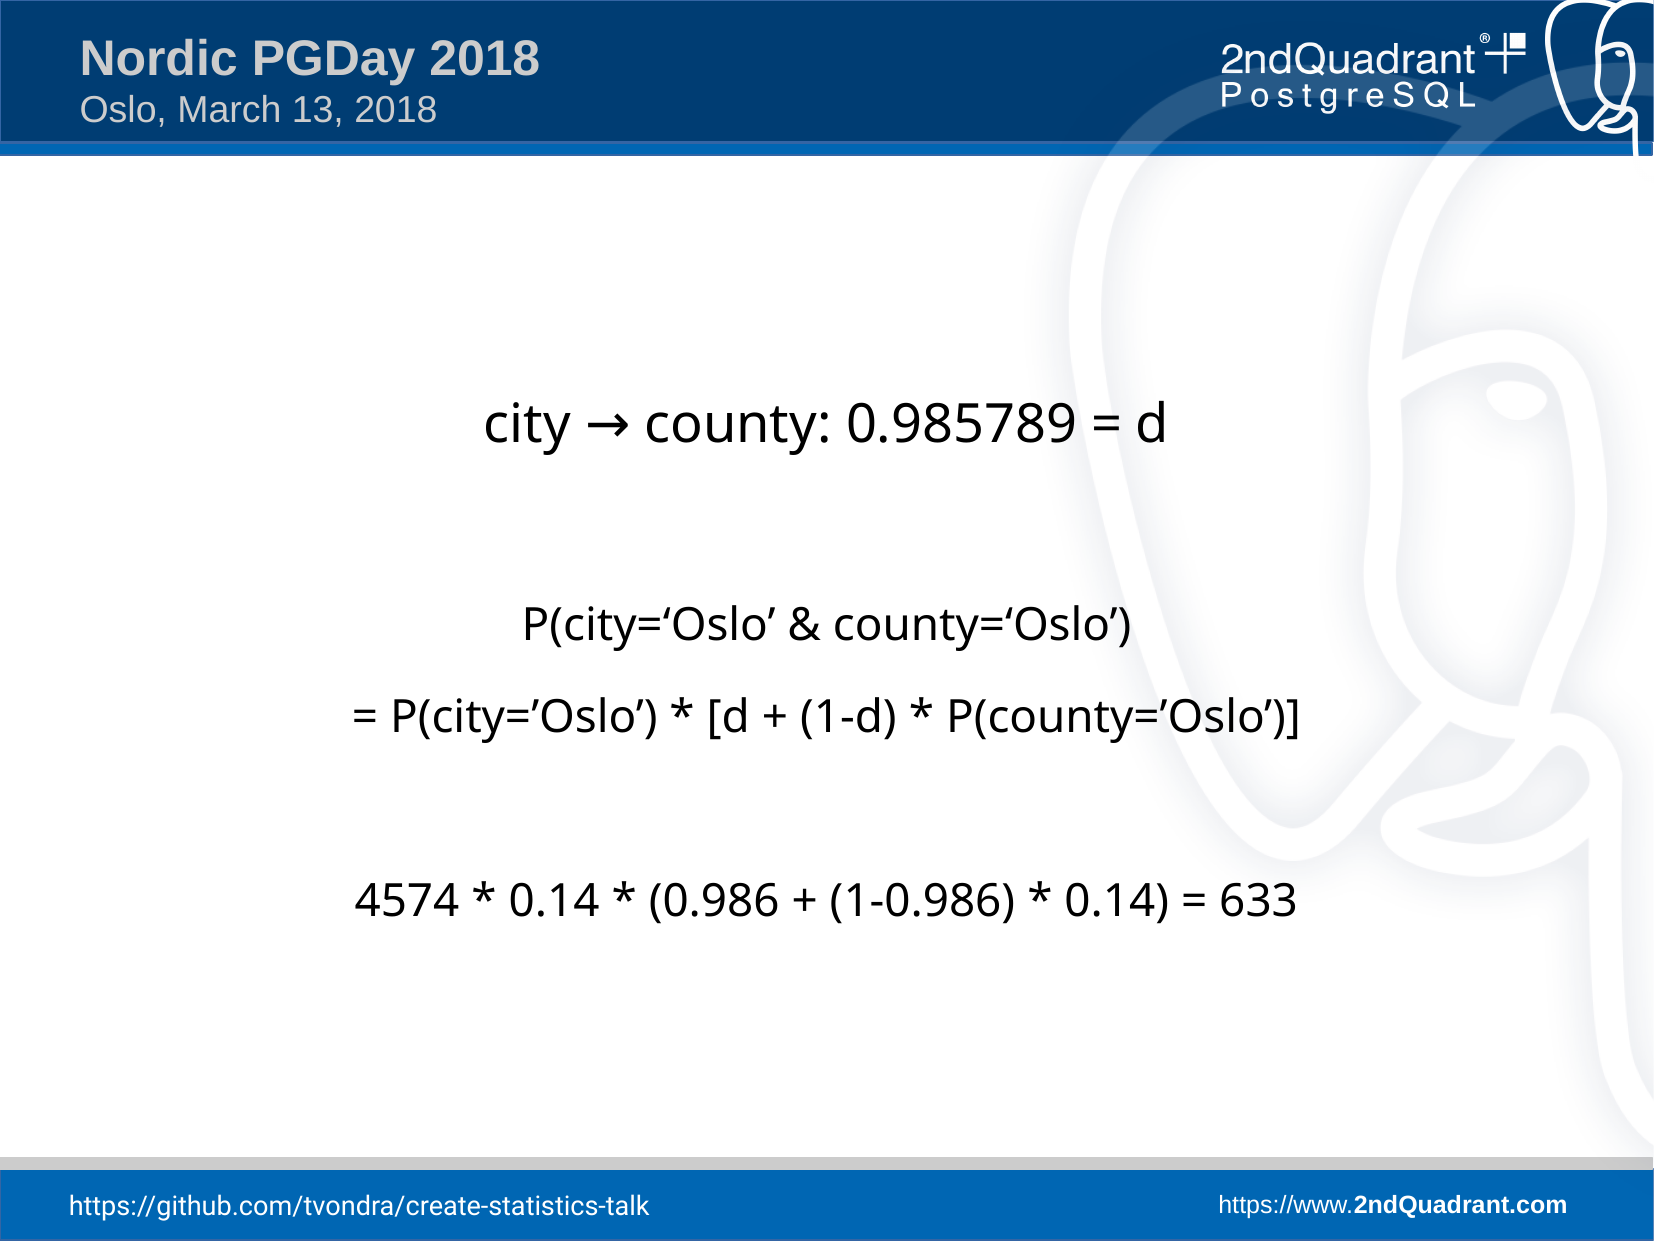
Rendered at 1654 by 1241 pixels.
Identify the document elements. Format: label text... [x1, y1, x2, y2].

picture [632, 0, 1654, 1241]
list city → county: 0.985789 = d P(city=‘Oslo’ & county=‘Oslo’) = P(city=’Oslo’) * [d + (1-d) * P(county=’Oslo’)] 4574 * 0.14 * (0.986 + (1-0.986) * 0.14) = 633 [82, 384, 1571, 1104]
